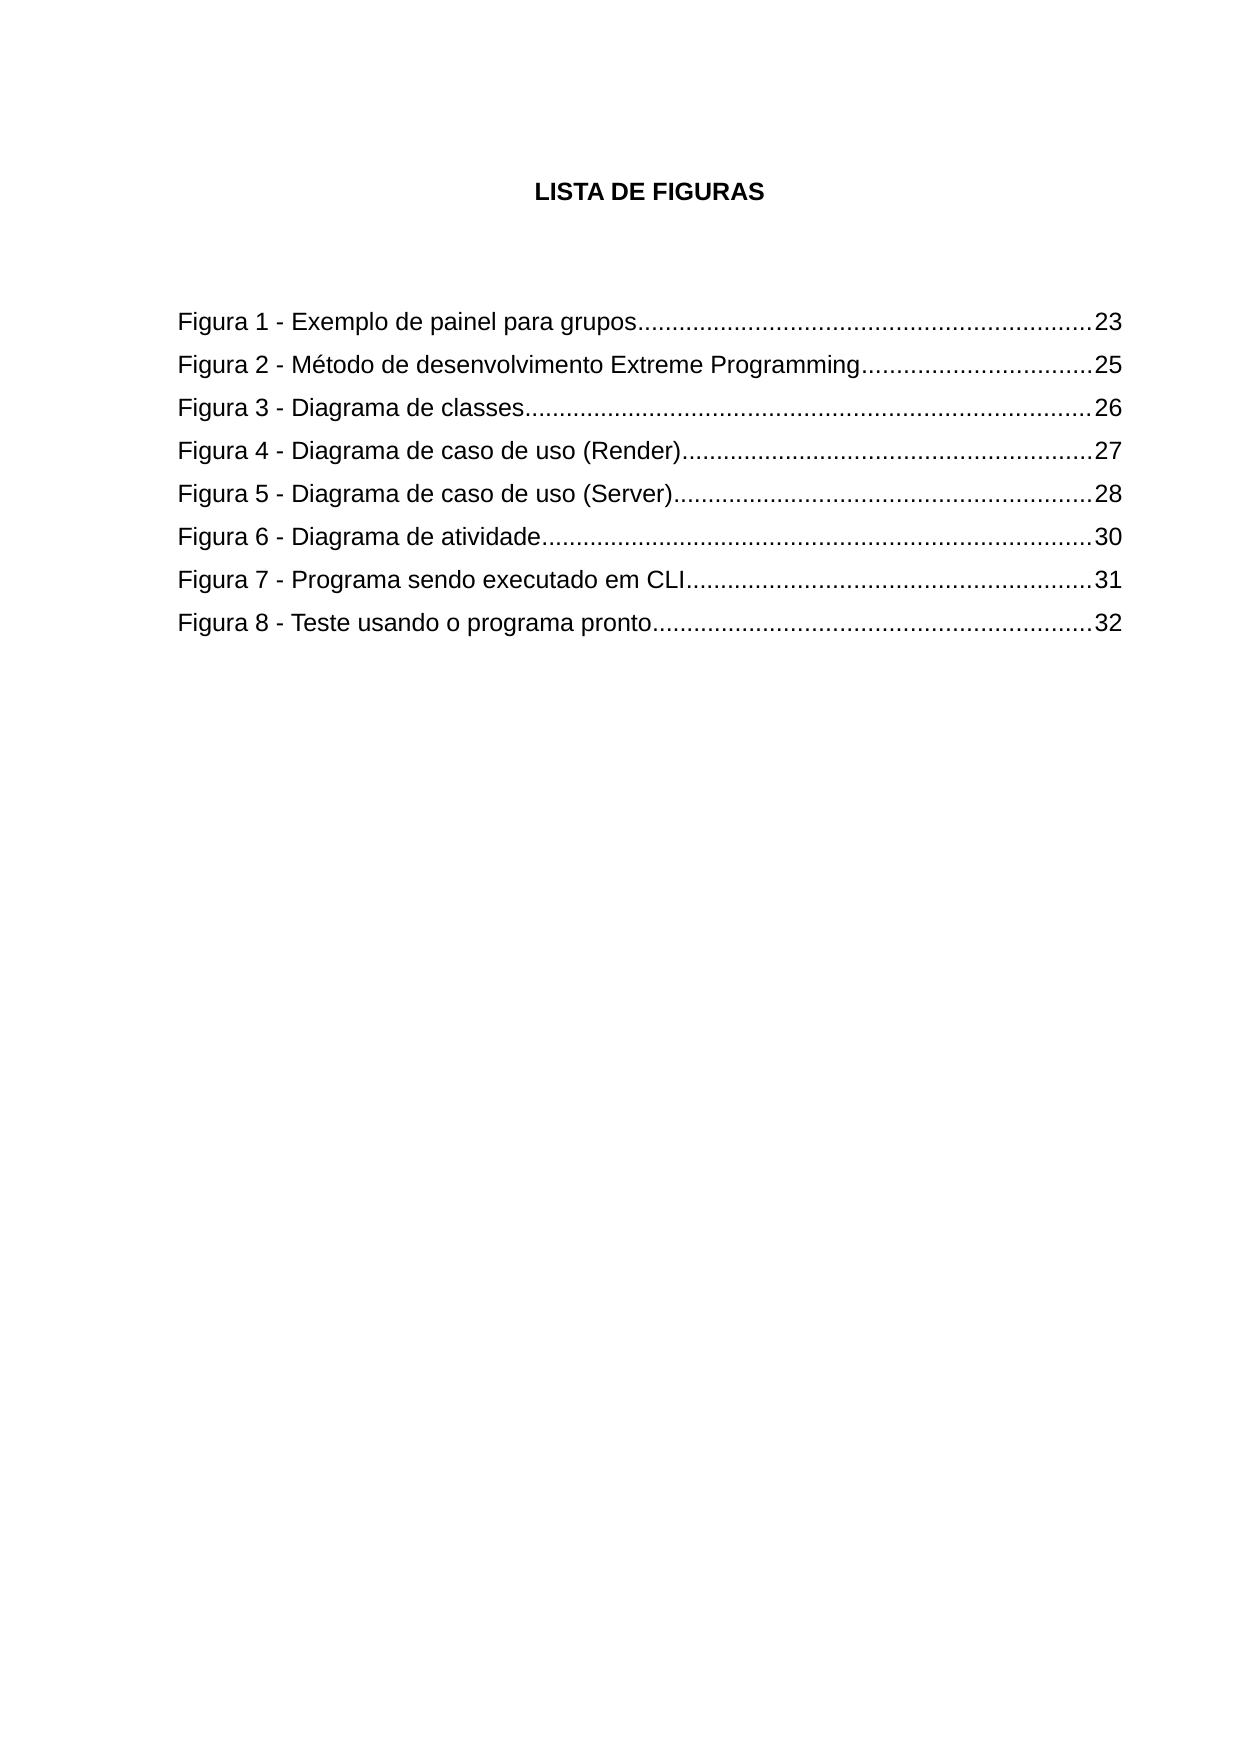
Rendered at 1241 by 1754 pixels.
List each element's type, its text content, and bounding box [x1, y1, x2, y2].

text Figura 8 - Teste usando o programa pronto 32 [177, 608, 1122, 637]
text LISTA DE FIGURAS [177, 177, 1122, 206]
text Figura 1 - Exemplo de painel para grupos 23 [177, 307, 1122, 335]
text Figura 4 - Diagrama de caso de uso (Render) 27 [177, 436, 1122, 465]
text Figura 6 - Diagrama de atividade 30 [177, 522, 1122, 551]
text Figura 7 - Programa sendo executado em CLI 31 [177, 565, 1122, 594]
text Figura 5 - Diagrama de caso de uso (Server) 28 [177, 479, 1122, 508]
text Figura 3 - Diagrama de classes 26 [177, 393, 1122, 422]
text Figura 2 - Método de desenvolvimento Extreme Programming 25 [177, 350, 1122, 378]
